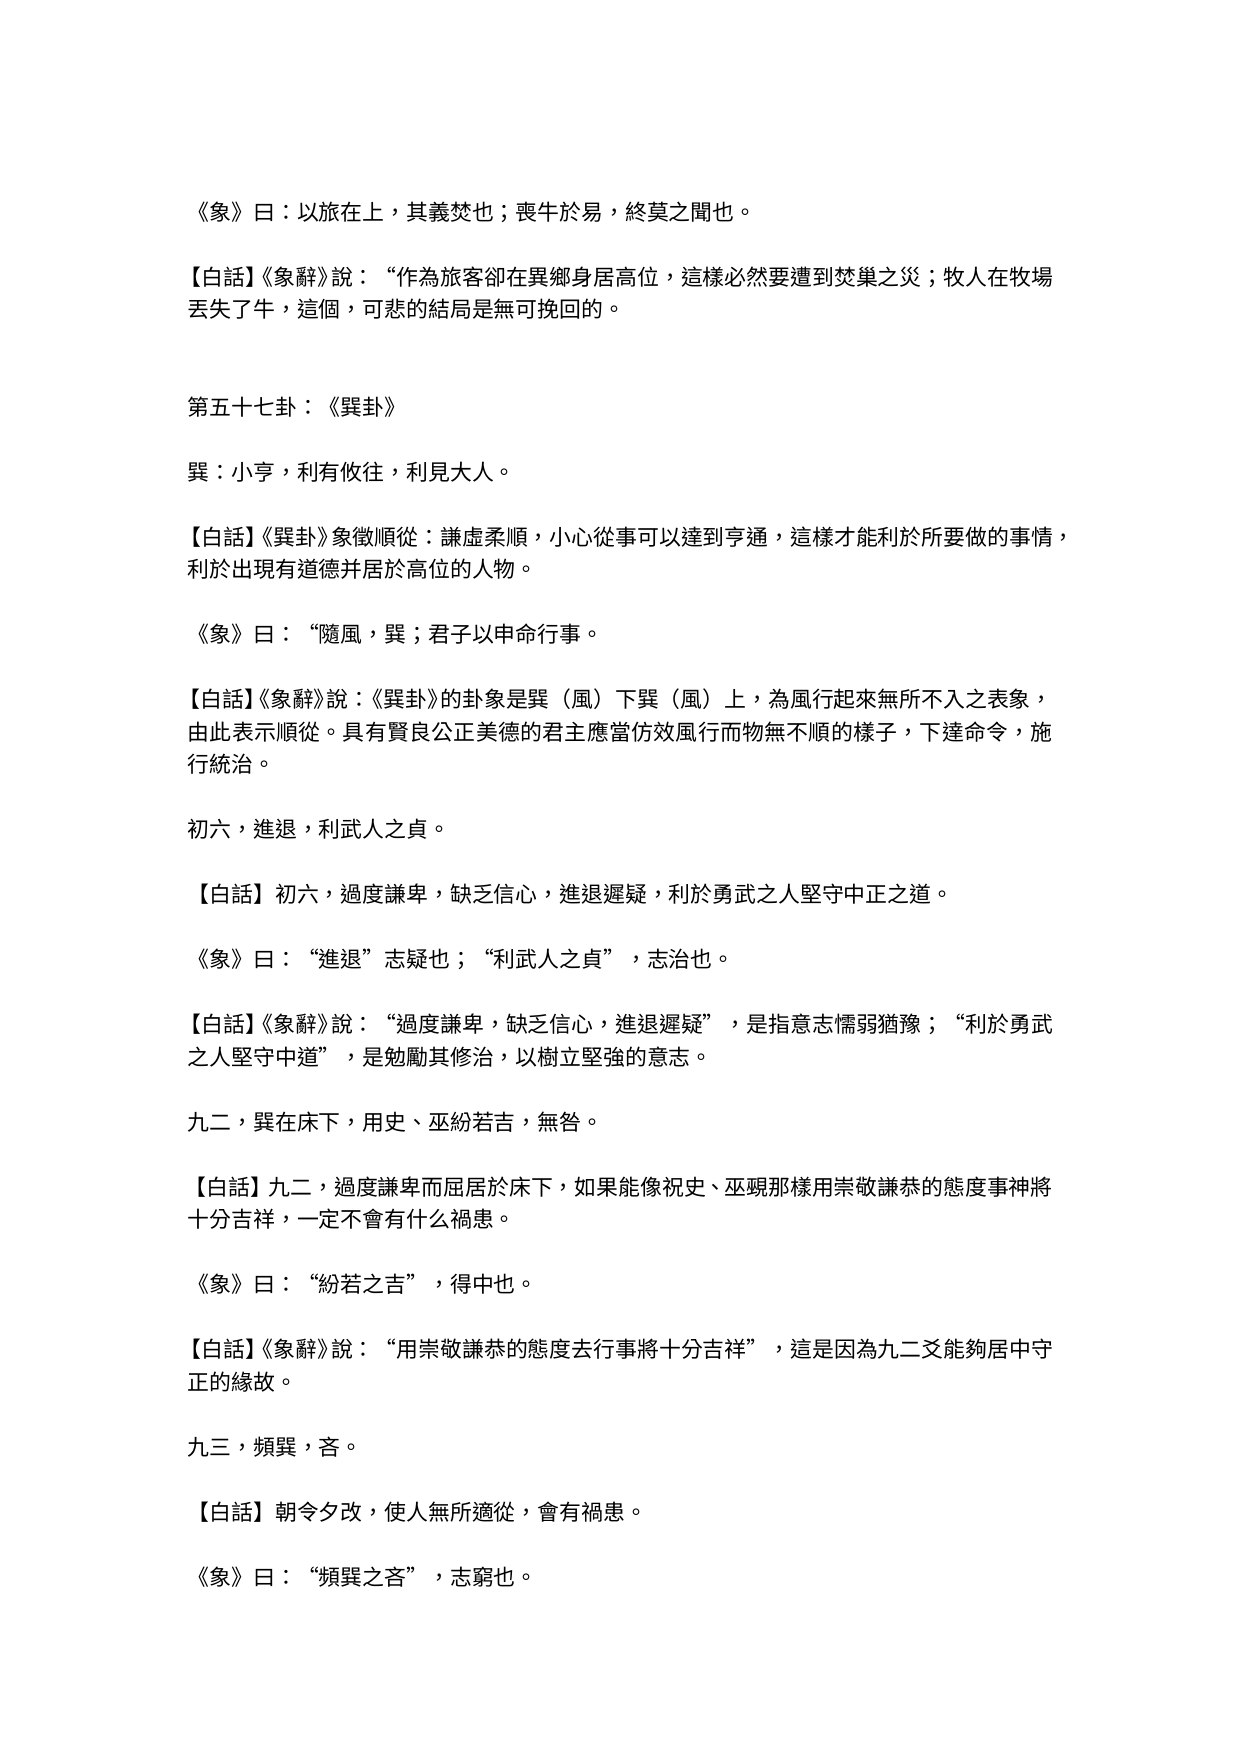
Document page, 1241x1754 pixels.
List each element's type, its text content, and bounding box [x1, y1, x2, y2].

text 【白話】《象辭》說：“用崇敬謙恭的態度去行事將十分吉祥”，這是因為九二爻能夠居中守正的緣故。 [187, 1332, 1053, 1397]
text 【白話】初六，過度謙卑，缺乏信心，進退遲疑，利於勇武之人堅守中正之道。 [187, 877, 1053, 909]
text 初六，進退，利武人之貞。 [187, 812, 1053, 844]
text 【白話】九二，過度謙卑而屈居於床下，如果能像祝史、巫覡那樣用崇敬謙恭的態度事神將十分吉祥，一定不會有什么禍患。 [187, 1169, 1053, 1234]
text 【白話】朝令夕改，使人無所適從，會有禍患。 [187, 1494, 1053, 1527]
text 《象》曰：以旅在上，其義焚也；喪牛於易，終莫之聞也。 [187, 194, 1053, 227]
text 《象》曰：“紛若之吉”，得中也。 [187, 1267, 1053, 1299]
text 【白話】《象辭》說：《巽卦》的卦象是巽（風）下巽（風）上，為風行起來無所不入之表象，由此表示順從。具有賢良公正美德的君主應當仿效風行而物無不順的樣子，下達命令，施行統治。 [187, 682, 1053, 779]
text 第五十七卦：《巽卦》 [187, 389, 1053, 422]
text 《象》曰：“進退”志疑也；“利武人之貞”，志治也。 [187, 942, 1053, 974]
text 【白話】《象辭》說：“過度謙卑，缺乏信心，進退遲疑”，是指意志懦弱猶豫；“利於勇武之人堅守中道”，是勉勵其修治，以樹立堅強的意志。 [187, 1007, 1053, 1072]
text 【白話】《巽卦》象徵順從：謙虛柔順，小心從事可以達到亨通，這樣才能利於所要做的事情，利於出現有道德并居於高位的人物。 [187, 519, 1053, 584]
text 巽：小亨，利有攸往，利見大人。 [187, 454, 1053, 487]
text 《象》曰：“頻巽之吝”，志窮也。 [187, 1559, 1053, 1592]
text 【白話】《象辭》說：“作為旅客卻在異鄉身居高位，這樣必然要遭到焚巢之災；牧人在牧場丟失了牛，這個，可悲的結局是無可挽回的。 [187, 259, 1053, 324]
text 九三，頻巽，吝。 [187, 1429, 1053, 1462]
text 九二，巽在床下，用史、巫紛若吉，無咎。 [187, 1104, 1053, 1137]
text 《象》曰：“隨風，巽；君子以申命行事。 [187, 617, 1053, 649]
